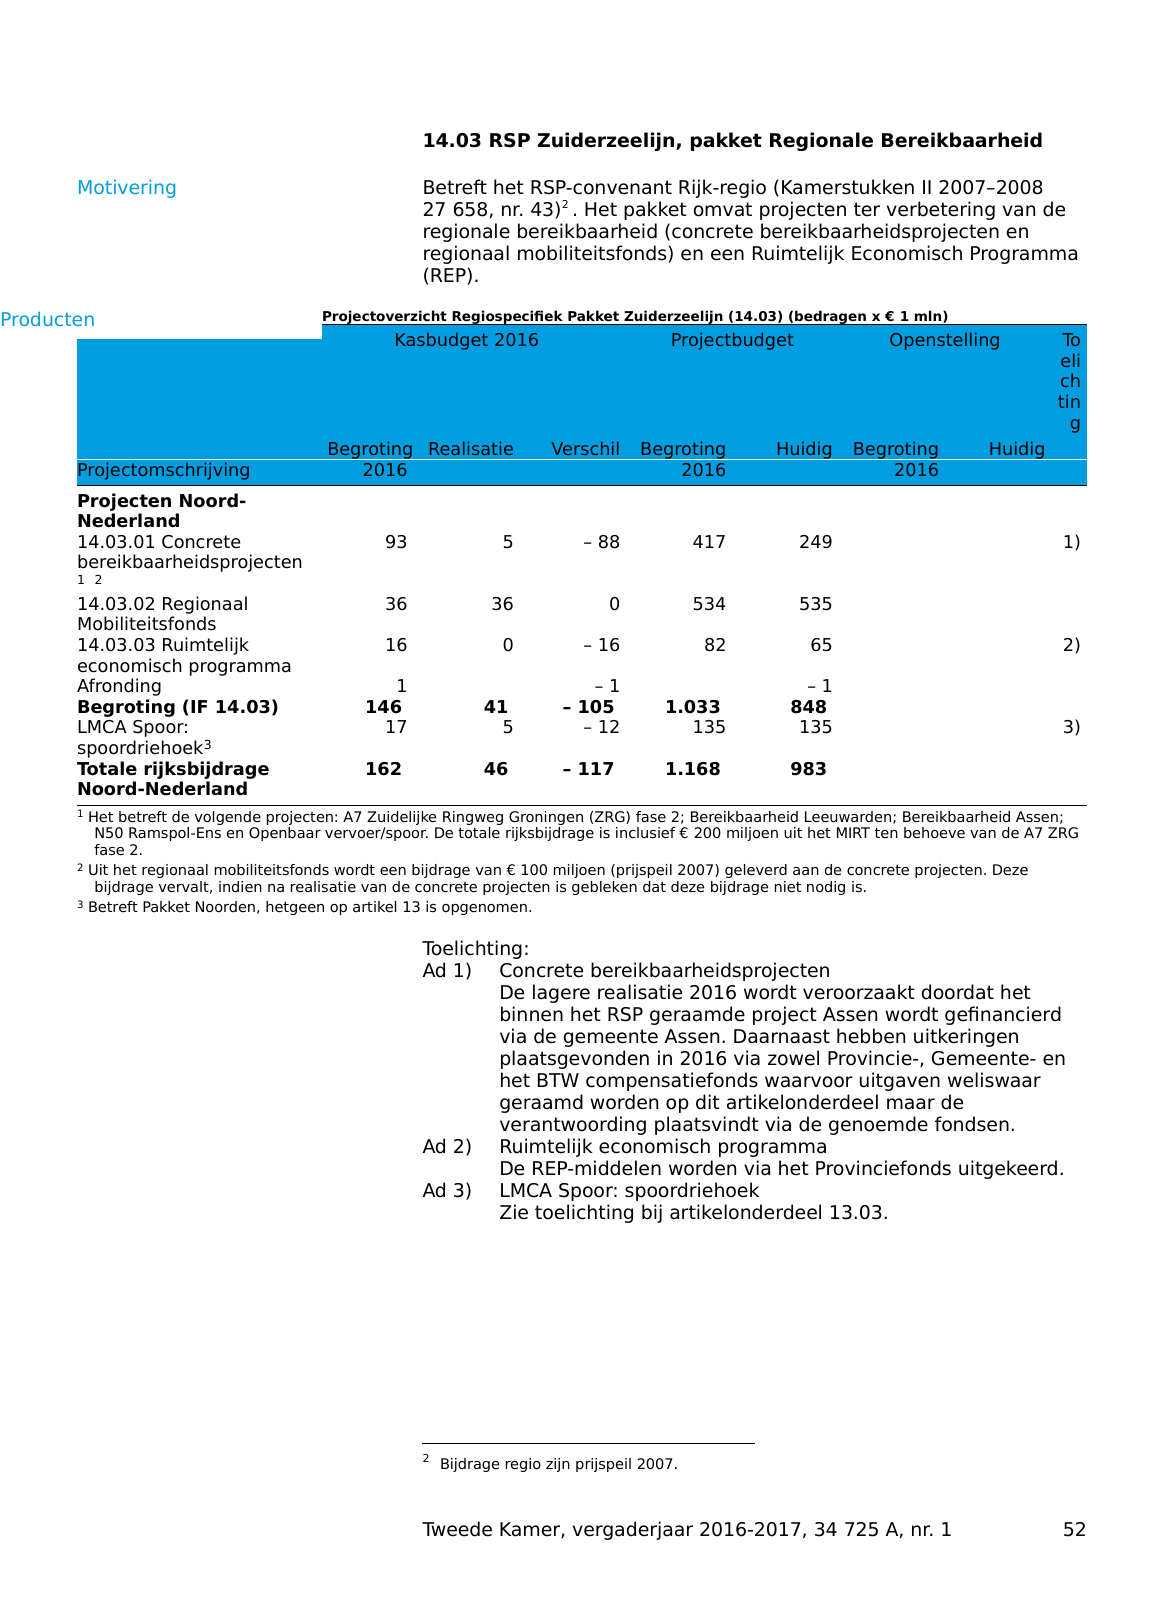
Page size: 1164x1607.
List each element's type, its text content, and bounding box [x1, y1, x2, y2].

text De lagere realisatie 2016 wordt veroorzaakt doordat het binnen het RSP geraamde project Assen wordt gefinancierd via de gemeente Assen. Daarnaast hebben uitkeringen plaatsgevonden in 2016 via zowel Provincie-, Gemeente- en het BTW compensatiefonds waarvoor uitgaven weliswaar geraamd worden op dit artikelonderdeel maar de verantwoording plaatsvindt via de genoemde fondsen. [499, 982, 1087, 1136]
table_cell Toelichting [1051, 325, 1087, 433]
table_cell – 88 [520, 532, 626, 594]
table_cell – 12 [520, 718, 626, 759]
table_cell 17 [307, 718, 413, 759]
table_cell [945, 532, 1051, 594]
text Motivering [77, 177, 399, 199]
table_cell – 1 [732, 676, 838, 697]
table_cell [945, 635, 1051, 676]
table_cell [626, 676, 732, 697]
table_cell 135 [626, 718, 732, 759]
table_cell 36 [307, 594, 413, 635]
table_cell 2) [1051, 635, 1087, 676]
table_cell [839, 676, 945, 697]
table_cell 14.03.03 Ruimtelijk economisch programma [77, 635, 307, 676]
table_cell Huidig [732, 433, 838, 459]
table_cell [1051, 759, 1087, 805]
table_cell [839, 635, 945, 676]
text Ad 1) Concrete bereikbaarheidsprojecten [422, 960, 1087, 982]
table_cell 5 [413, 532, 519, 594]
table_cell [413, 460, 519, 485]
table_cell [945, 718, 1051, 759]
table_cell 14.03.02 Regionaal Mobiliteitsfonds [77, 594, 307, 635]
table_cell Begroting [839, 433, 945, 459]
table_cell Begroting [307, 433, 413, 459]
table_cell 16 [307, 635, 413, 676]
table_cell [839, 594, 945, 635]
table_cell [945, 759, 1051, 805]
table_cell [1051, 433, 1087, 459]
table_cell 14.03.01 Concrete bereikbaarheidsprojecten1 2 [77, 532, 307, 594]
text Ad 2) Ruimtelijk economisch programma [422, 1136, 1087, 1158]
table_cell [413, 676, 519, 697]
table_cell Kasbudget 2016 [307, 325, 626, 433]
table_cell [839, 486, 945, 532]
table_cell 848 [732, 697, 838, 717]
table_cell [945, 697, 1051, 717]
table_cell – 117 [520, 759, 626, 805]
table_cell Huidig [945, 433, 1051, 459]
table_cell 46 [413, 759, 519, 805]
table_cell Begroting [626, 433, 732, 459]
table_cell [839, 532, 945, 594]
table_cell [732, 460, 838, 485]
table_cell [1051, 594, 1087, 635]
table_cell Afronding [77, 676, 307, 697]
table_cell Projecten Noord-Nederland [77, 486, 307, 532]
table_cell 41 [413, 697, 519, 717]
subtitle 14.03 RSP Zuiderzeelijn, pakket Regionale Bereikbaarheid [422, 130, 1087, 152]
table_cell 249 [732, 532, 838, 594]
table_cell [77, 339, 307, 433]
table_cell 535 [732, 594, 838, 635]
table_cell 1 [307, 676, 413, 697]
table_cell 534 [626, 594, 732, 635]
text Toelichting: [422, 938, 1087, 960]
table_cell 2016 [626, 460, 732, 485]
table_cell [520, 486, 626, 532]
table_cell [626, 486, 732, 532]
table_cell 1.168 [626, 759, 732, 805]
table_cell Projectbudget [626, 325, 838, 433]
table_cell 135 [732, 718, 838, 759]
table_cell 82 [626, 635, 732, 676]
table_cell 146 [307, 697, 413, 717]
text Zie toelichting bij artikelonderdeel 13.03. [499, 1202, 1087, 1224]
table_cell [945, 594, 1051, 635]
text De REP-middelen worden via het Provinciefonds uitgekeerd. [499, 1158, 1087, 1180]
table_cell [839, 697, 945, 717]
table_cell 3) [1051, 718, 1087, 759]
table_cell [307, 486, 413, 532]
table_cell 0 [520, 594, 626, 635]
table_cell 2016 [307, 460, 413, 485]
table_cell 0 [413, 635, 519, 676]
table_cell [945, 676, 1051, 697]
text Bijdrage regio zijn prijspeil 2007. [422, 1452, 1087, 1474]
table_cell Realisatie [413, 433, 519, 459]
table_cell LMCA Spoor: spoordriehoek3 [77, 718, 307, 759]
table_cell 65 [732, 635, 838, 676]
table_cell Verschil [520, 433, 626, 459]
table_header Projectoverzicht Regiospecifiek Pakket Zuiderzeelijn (14.03) (bedragen x € 1 mln) [0, 309, 1087, 339]
table_cell 2016 [839, 460, 945, 485]
table_cell Projectomschrijving [77, 460, 307, 485]
text Betreft het RSP-convenant Rijk-regio (Kamerstukken II 2007–2008 27 658, nr. 43). Het pakket omvat projecten ter verbetering van de regionale bereikbaarheid (concrete bereikbaarheidsprojecten en regionaal mobiliteitsfonds) en een Ruimtelijk Economisch Programma (REP). [422, 177, 1087, 287]
table_cell 162 [307, 759, 413, 805]
table_cell – 16 [520, 635, 626, 676]
table_cell [945, 460, 1051, 485]
table_cell [520, 460, 626, 485]
table_cell 93 [307, 532, 413, 594]
table_cell [413, 486, 519, 532]
table_cell Openstelling [839, 325, 1051, 433]
table_cell 1.033 [626, 697, 732, 717]
table_cell 1 Het betreft de volgende projecten: A7 Zuidelijke Ringweg Groningen (ZRG) fase 2; Bereikbaarheid Leeuwarden; Bereikbaarheid Assen; N50 Ramspol-Ens en Openbaar vervoer/spoor. De totale rijksbijdrage is inclusief € 200 miljoen uit het MIRT ten behoeve van de A7 ZRG fase 2. 2 Uit het regionaal mobiliteitsfonds wordt een bijdrage van € 100 miljoen (prijspeil 2007) geleverd aan de concrete projecten. Deze bijdrage vervalt, indien na realisatie van de concrete projecten is gebleken dat deze bijdrage niet nodig is. 3 Betreft Pakket Noorden, hetgeen op artikel 13 is opgenomen. [77, 806, 1087, 916]
table_cell 983 [732, 759, 838, 805]
text Ad 3) LMCA Spoor: spoordriehoek [422, 1180, 1087, 1202]
table_cell 1) [1051, 532, 1087, 594]
table_cell [1051, 486, 1087, 532]
table_cell [839, 759, 945, 805]
table_cell – 1 [520, 676, 626, 697]
table_cell 417 [626, 532, 732, 594]
table_cell Begroting (IF 14.03) [77, 697, 307, 717]
table_cell – 105 [520, 697, 626, 717]
table_cell [1051, 676, 1087, 697]
table_cell 5 [413, 718, 519, 759]
table_cell 36 [413, 594, 519, 635]
table_cell [945, 486, 1051, 532]
table_cell Totale rijksbijdrage Noord-Nederland [77, 759, 307, 805]
table_cell [732, 486, 838, 532]
table_cell [1051, 697, 1087, 717]
table_cell [839, 718, 945, 759]
table_cell [1051, 460, 1087, 485]
